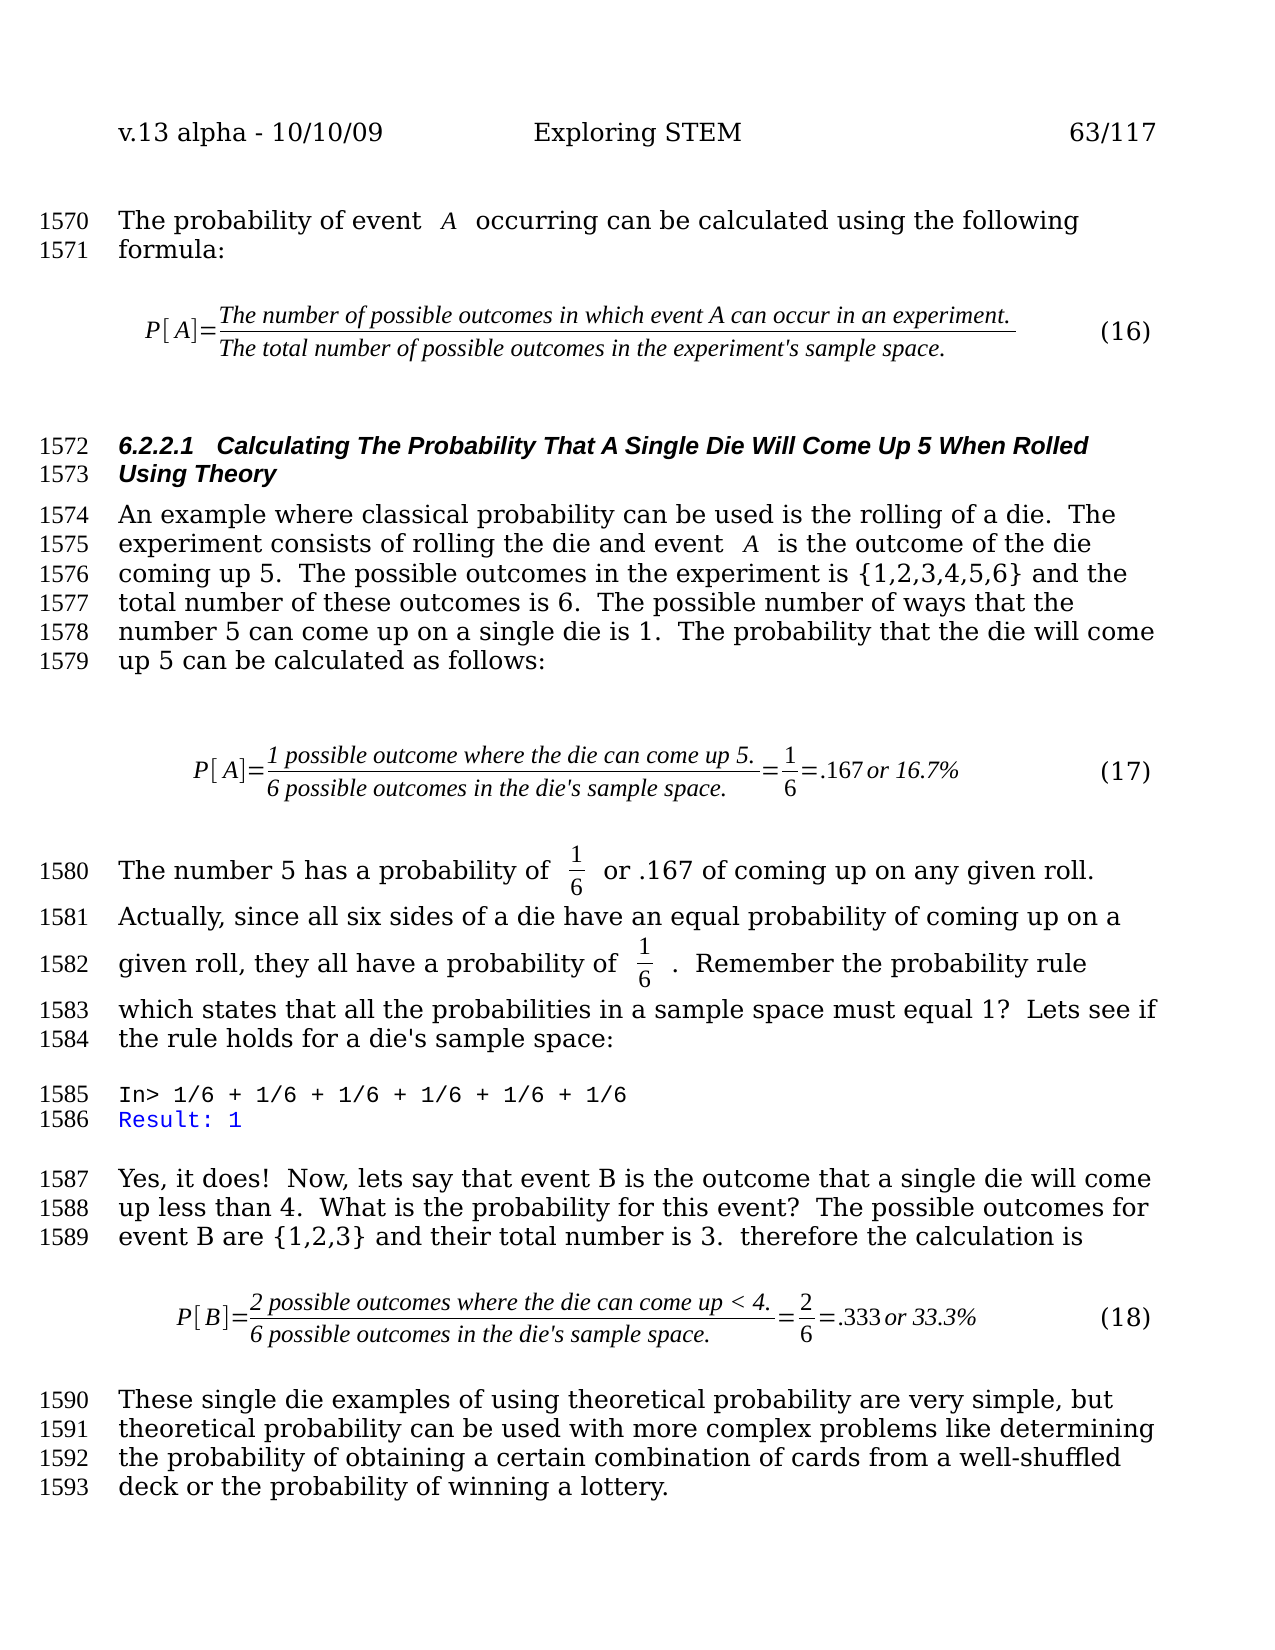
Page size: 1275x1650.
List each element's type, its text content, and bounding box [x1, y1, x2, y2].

subtitle Calculating The Probability That A Single Die Will Come Up 5 When Rolled Using Theory [118, 431, 1157, 488]
text Yes, it does! Now, lets say that event B is the outcome that a single die will come up less than 4. What is the probability for this event? The possible outcomes for event B are {1,2,3} and their total number is 3. therefore the calculation is [118, 1164, 1157, 1251]
table_header (18) [1041, 1281, 1157, 1356]
text The number 5 has a probability ofor .167 of coming up on any given roll. Actually, since all six sides of a die have an equal probability of coming up on a given roll, they all have a probability of. Remember the probability rule which states that all the probabilities in a sample space must equal 1? Lets see if the rule holds for a die's sample space: [118, 838, 1157, 1054]
table_header (17) [1041, 734, 1157, 809]
table_header [118, 734, 1041, 809]
table_header [118, 1281, 1041, 1356]
text Result: 1 [118, 1109, 1157, 1135]
text These single die examples of using theoretical probability are very simple, but theoretical probability can be used with more complex problems like determining the probability of obtaining a certain combination of cards from a well-shuffled deck or the probability of winning a lottery. [118, 1385, 1157, 1502]
table_header (16) [1041, 294, 1157, 369]
table_header [118, 294, 1041, 369]
text An example where classical probability can be used is the rolling of a die. The experiment consists of rolling the die and eventis the outcome of the die coming up 5. The possible outcomes in the experiment is {1,2,3,4,5,6} and the total number of these outcomes is 6. The possible number of ways that the number 5 can come up on a single die is 1. The probability that the die will come up 5 can be calculated as follows: [118, 500, 1157, 676]
text The probability of eventoccurring can be calculated using the following formula: [118, 206, 1157, 265]
text In> 1/6 + 1/6 + 1/6 + 1/6 + 1/6 + 1/6 [118, 1083, 1157, 1109]
